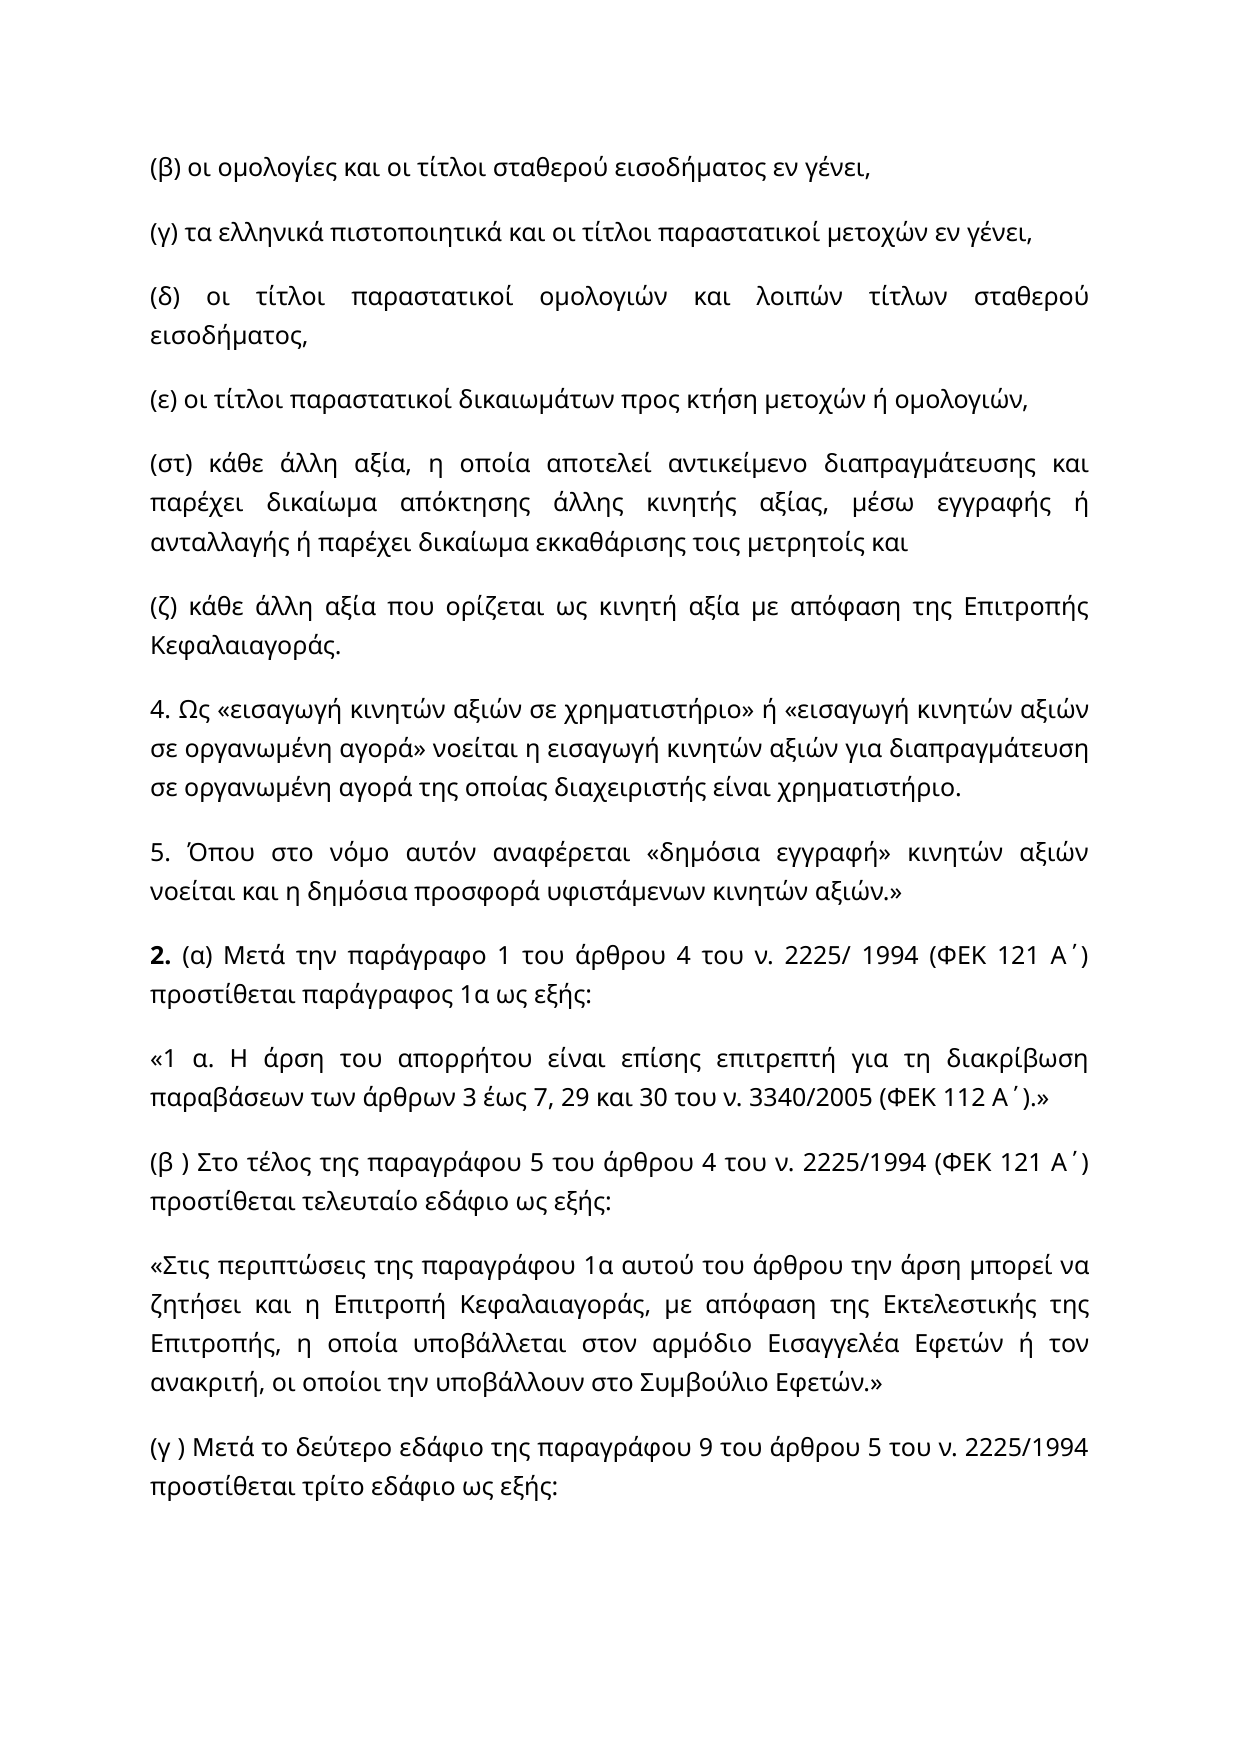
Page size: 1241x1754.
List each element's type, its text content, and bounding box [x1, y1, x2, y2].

text (γ ) Μετά το δεύτερο εδάφιο της παραγράφου 9 του άρθρου 5 του ν. 2225/1994 προστίθεται τρίτο εδάφιο ως εξής: [150, 1429, 1090, 1502]
text (στ) κάθε άλλη αξία, η οποία αποτελεί αντικείμενο διαπραγμάτευσης και παρέχει δικαίωμα απόκτησης άλλης κινητής αξίας, μέσω εγγραφής ή ανταλλαγής ή παρέχει δικαίωμα εκκαθάρισης τοις μετρητοίς και [150, 446, 1090, 558]
text (β) οι ομολογίες και οι τίτλοι σταθερού εισοδήματος εν γένει, [150, 150, 1090, 184]
text «1 α. Η άρση του απορρήτου είναι επίσης επιτρεπτή για τη διακρίβωση παραβάσεων των άρθρων 3 έως 7, 29 και 30 του ν. 3340/2005 (ΦΕΚ 112 Α΄).» [150, 1041, 1090, 1114]
text 2. (α) Μετά την παράγραφο 1 του άρθρου 4 του ν. 2225/ 1994 (ΦΕΚ 121 Α΄) προστίθεται παράγραφος 1α ως εξής: [150, 937, 1090, 1011]
text (γ) τα ελληνικά πιστοποιητικά και οι τίτλοι παραστατικοί μετοχών εν γένει, [150, 214, 1090, 248]
text (ε) οι τίτλοι παραστατικοί δικαιωμάτων προς κτήση μετοχών ή ομολογιών, [150, 382, 1090, 416]
text 5. Όπου στο νόμο αυτόν αναφέρεται «δημόσια εγγραφή» κινητών αξιών νοείται και η δημόσια προσφορά υφιστάμενων κινητών αξιών.» [150, 834, 1090, 907]
text «Στις περιπτώσεις της παραγράφου 1α αυτού του άρθρου την άρση μπορεί να ζητήσει και η Επιτροπή Κεφαλαιαγοράς, με απόφαση της Εκτελεστικής της Επιτροπής, η οποία υποβάλλεται στον αρμόδιο Εισαγγελέα Εφετών ή τον ανακριτή, οι οποίοι την υποβάλλουν στο Συμβούλιο Εφετών.» [150, 1247, 1090, 1399]
text (ζ) κάθε άλλη αξία που ορίζεται ως κινητή αξία με απόφαση της Επιτροπής Κεφαλαιαγοράς. [150, 588, 1090, 662]
text (β ) Στο τέλος της παραγράφου 5 του άρθρου 4 του ν. 2225/1994 (ΦΕΚ 121 Α΄) προστίθεται τελευταίο εδάφιο ως εξής: [150, 1144, 1090, 1217]
text 4. Ως «εισαγωγή κινητών αξιών σε χρηματιστήριο» ή «εισαγωγή κινητών αξιών σε οργανωμένη αγορά» νοείται η εισαγωγή κινητών αξιών για διαπραγμάτευση σε οργανωμένη αγορά της οποίας διαχειριστής είναι χρηματιστήριο. [150, 692, 1090, 804]
text (δ) οι τίτλοι παραστατικοί ομολογιών και λοιπών τίτλων σταθερού εισοδήματος, [150, 278, 1090, 352]
